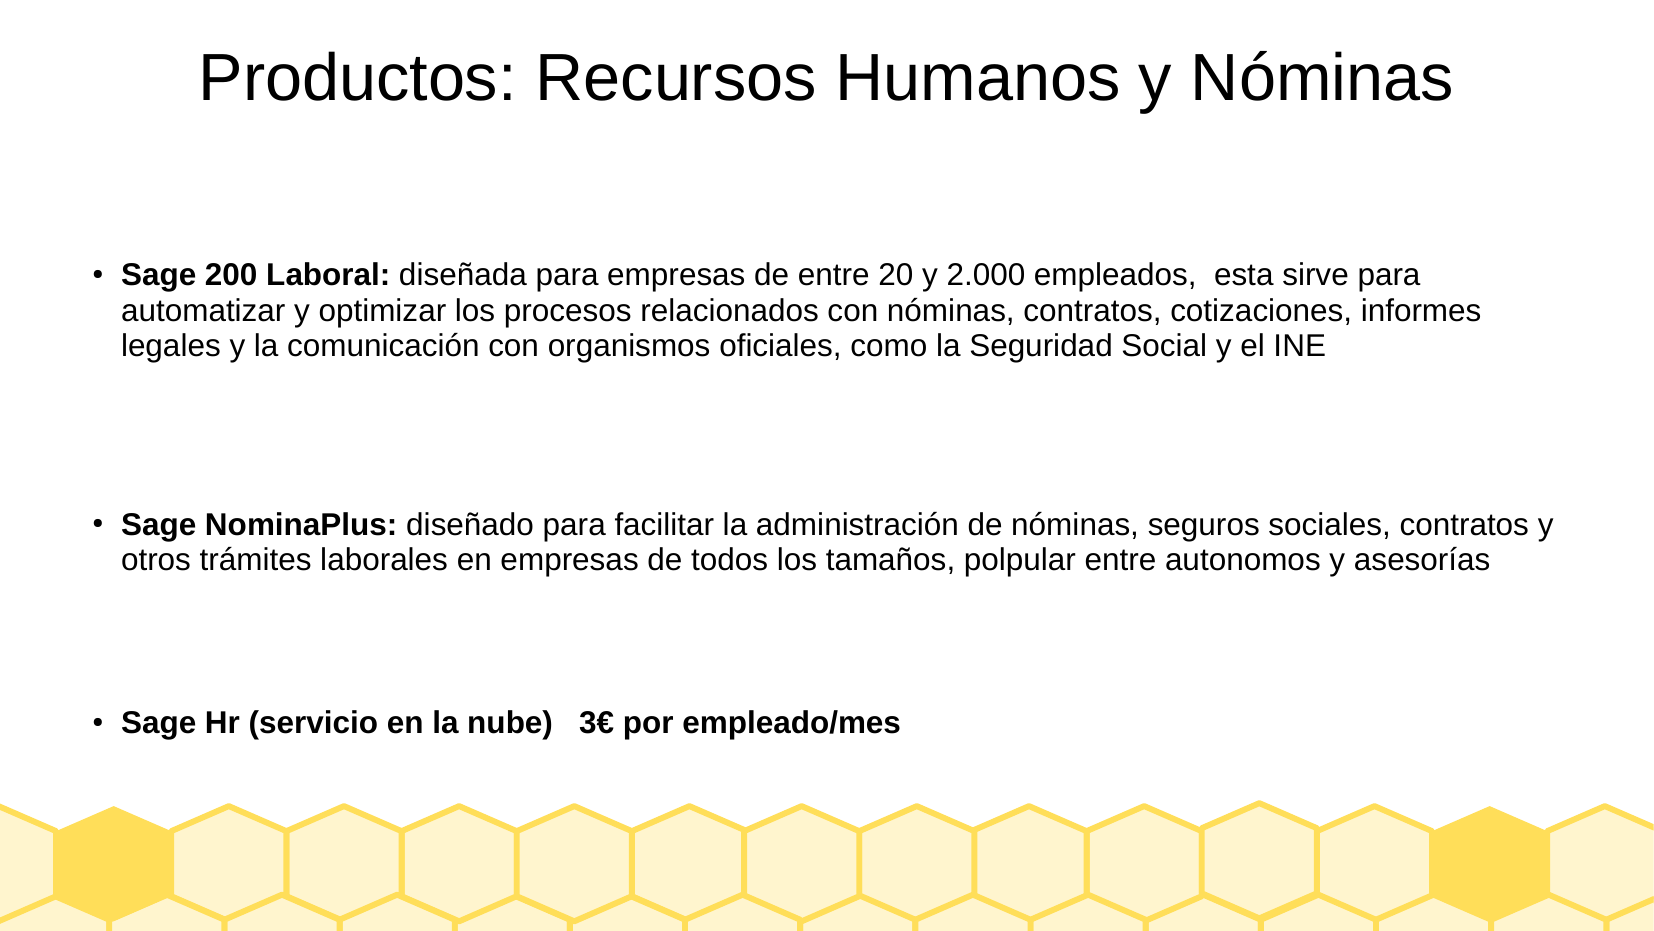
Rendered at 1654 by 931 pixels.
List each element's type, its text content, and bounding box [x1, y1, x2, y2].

title Productos: Recursos Humanos y Nóminas [82, 37, 1571, 193]
list Sage 200 Laboral: diseñada para empresas de entre 20 y 2.000 empleados, esta sirve para automatizar y optimizar los procesos relacionados con nóminas, contratos, cotizaciones, informes legales y la comunicación con organismos oficiales, como la Seguridad Social y el INE Sage NominaPlus: diseñado para facilitar la administración de nóminas, seguros sociales, contratos y otros trámites laborales en empresas de todos los tamaños, polpular entre autonomos y asesorías Sage Hr (servicio en la nube) 3€ por empleado/mes [82, 217, 1571, 758]
